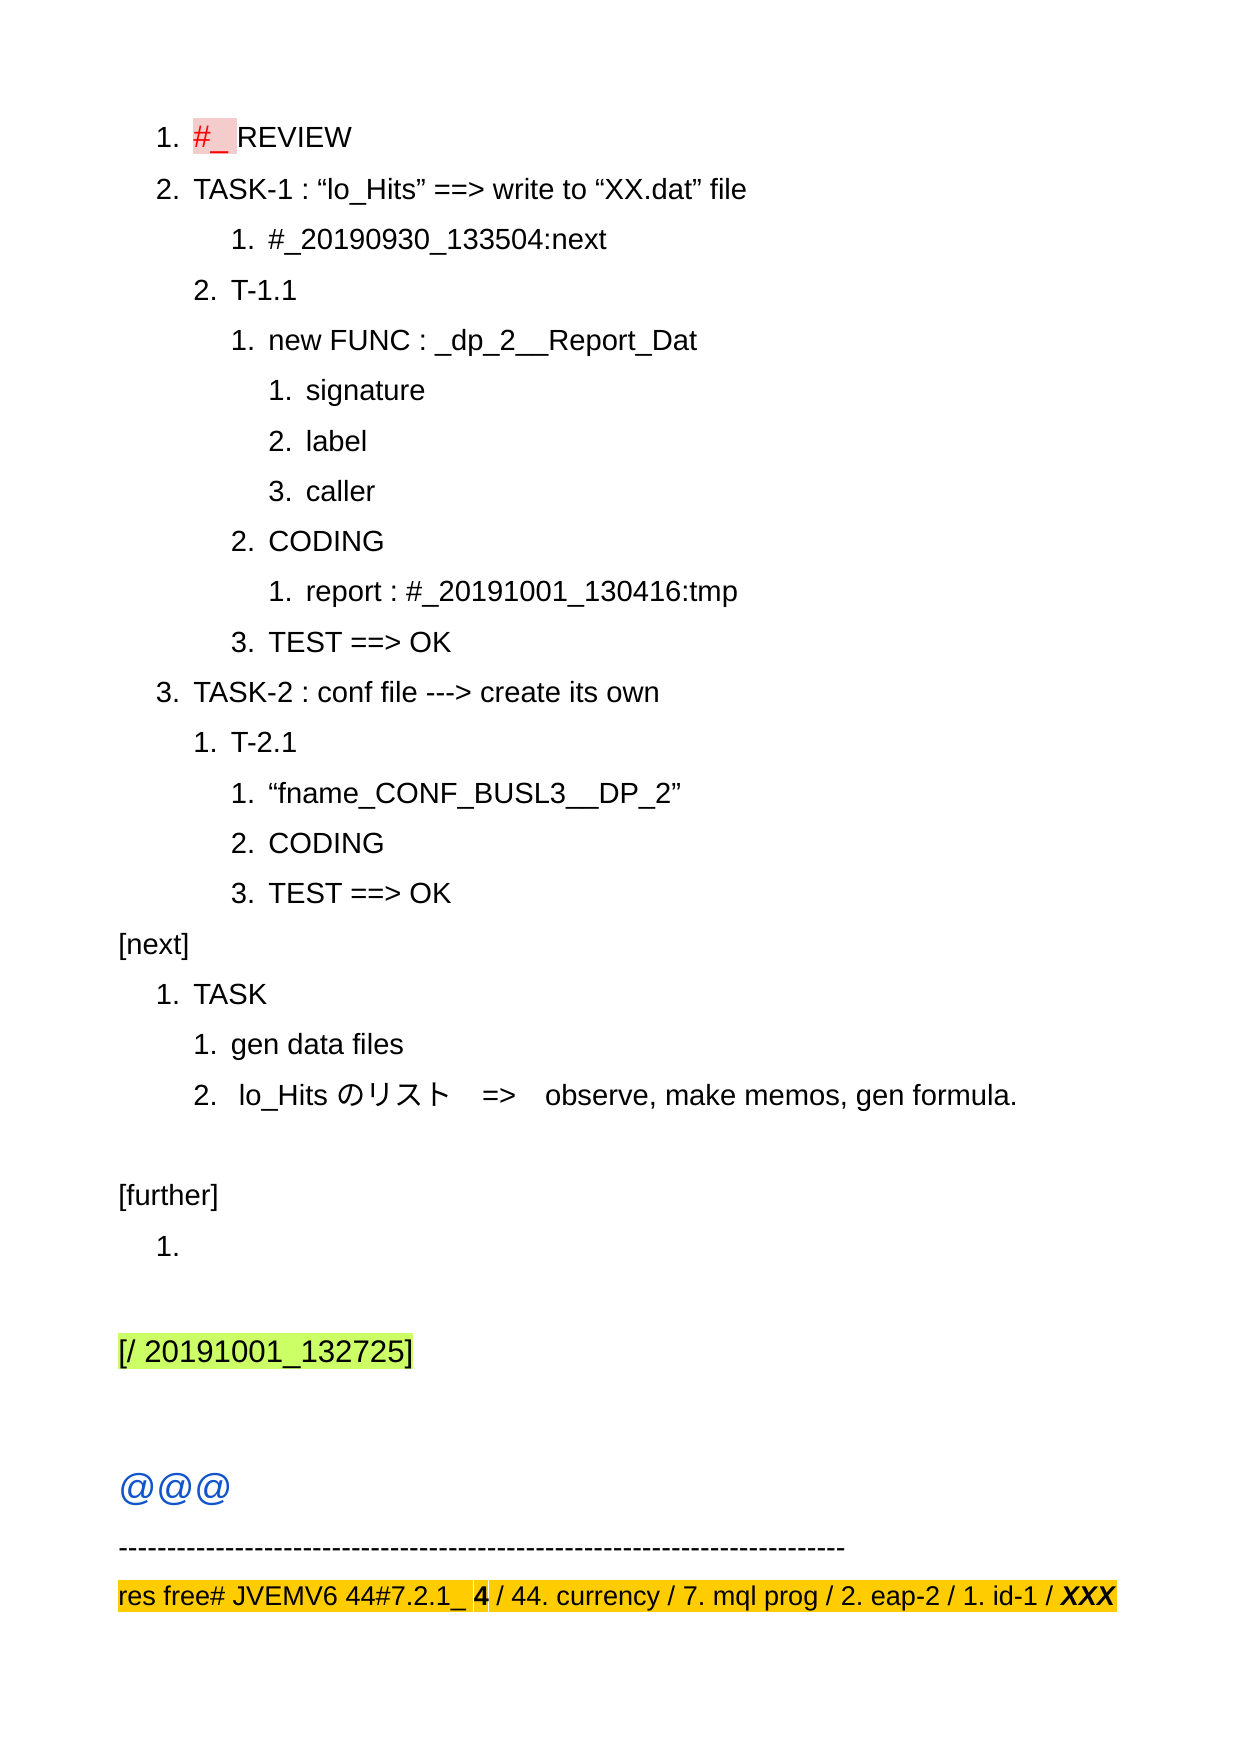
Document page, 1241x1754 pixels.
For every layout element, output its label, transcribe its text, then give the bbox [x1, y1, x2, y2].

text --------------------------------------------------------------------------- [118, 1530, 1122, 1564]
list T-1.1 [193, 273, 1122, 306]
list label [268, 423, 1122, 457]
list caller [268, 474, 1122, 507]
list gen data files [193, 1027, 1122, 1061]
list “fname_CONF_BUSL3__DP_2” [231, 776, 1122, 809]
text res free# JVEMV6 44#7.2.1_ 4 / 44. currency / 7. mql prog / 2. eap-2 / 1. id-1 / XXX [118, 1580, 1122, 1612]
list report : #_20191001_130416:tmp [268, 574, 1122, 608]
list CODING [231, 826, 1122, 859]
list signature [268, 373, 1122, 407]
text @@@ [118, 1465, 1122, 1508]
list #_20190930_133504:next [231, 222, 1122, 256]
text [next] [118, 927, 1122, 960]
list new FUNC : _dp_2__Report_Dat [231, 323, 1122, 356]
list TASK-2 : conf file ---> create its own [156, 675, 1122, 709]
list CODING [231, 524, 1122, 558]
text [further] [118, 1178, 1122, 1212]
list lo_Hits のリスト => observe, make memos, gen formula. [193, 1078, 1122, 1111]
list #_ REVIEW [156, 118, 1122, 154]
list TEST ==> OK [231, 625, 1122, 658]
list TEST ==> OK [231, 876, 1122, 910]
list TASK-1 : “lo_Hits” ==> write to “XX.dat” file [156, 172, 1122, 206]
list T-2.1 [193, 725, 1122, 759]
text [/ 20191001_132725] [118, 1279, 1122, 1369]
list TASK [156, 977, 1122, 1011]
